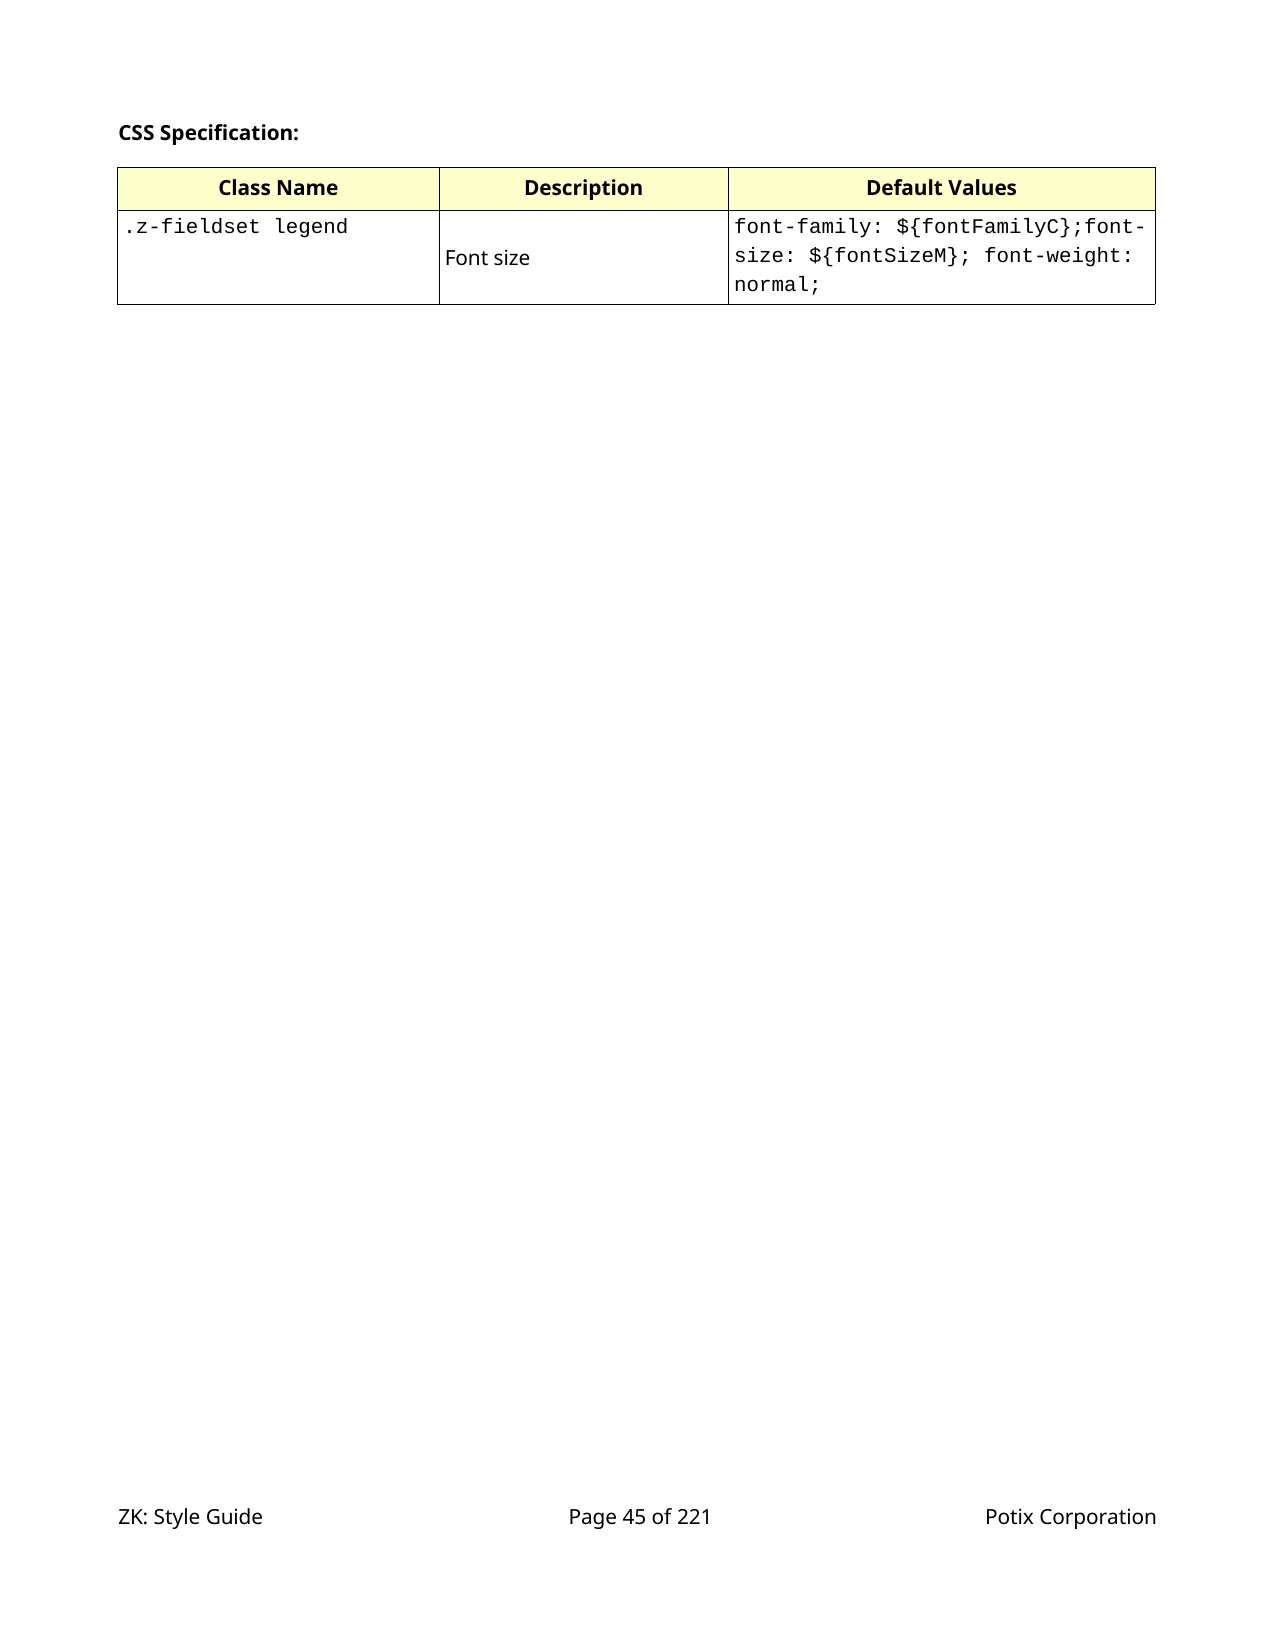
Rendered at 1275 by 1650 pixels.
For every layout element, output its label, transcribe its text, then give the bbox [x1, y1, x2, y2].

table_header Class Name [118, 168, 439, 210]
table_header Default Values [729, 168, 1155, 210]
table_cell font-family: ${fontFamilyC};font-size: ${fontSizeM}; font-weight: normal; [729, 211, 1155, 304]
table_cell Font size [440, 211, 728, 304]
text CSS Specification: [118, 118, 1157, 146]
table_header Description [440, 168, 728, 210]
table_cell .z-fieldset legend [118, 211, 439, 304]
